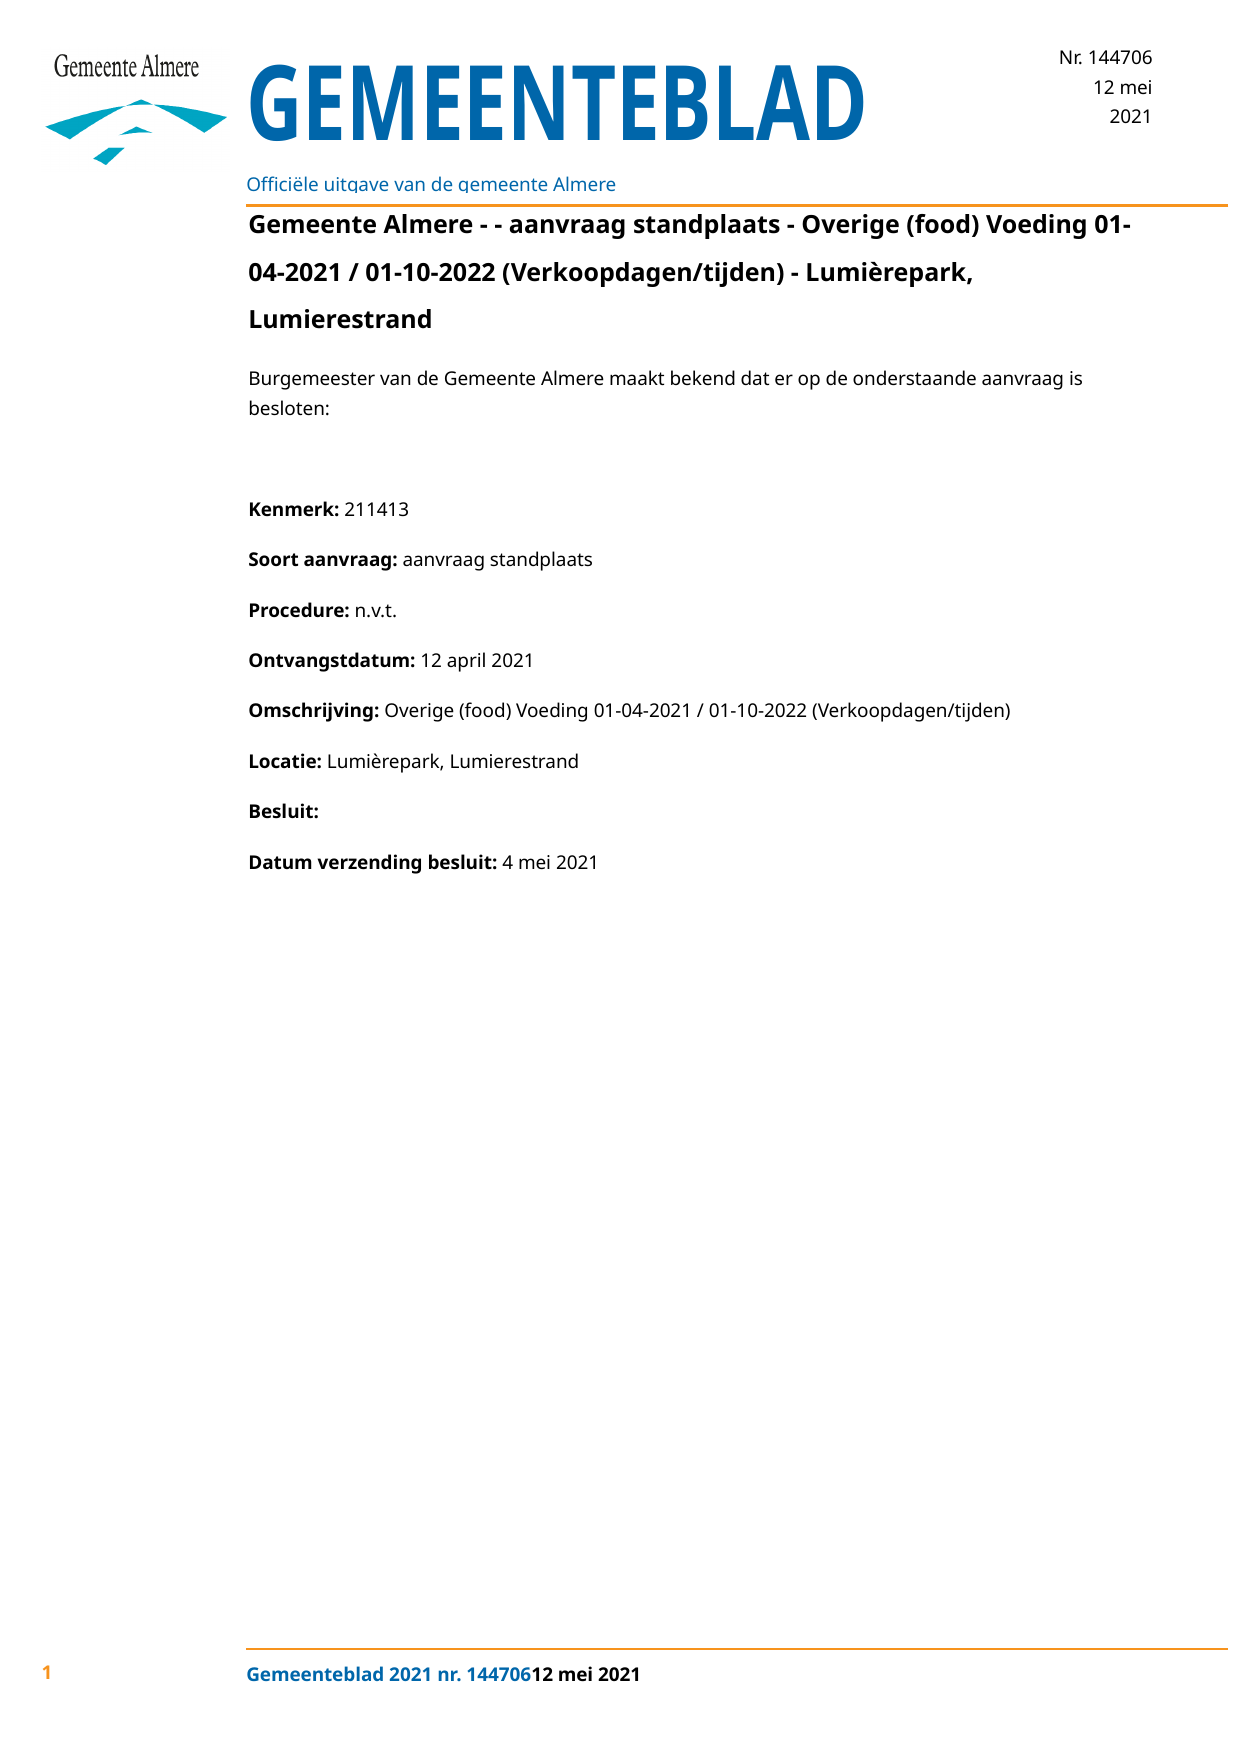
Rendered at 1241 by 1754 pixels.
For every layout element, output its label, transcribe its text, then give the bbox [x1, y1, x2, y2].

text Ontvangstdatum: 12 april 2021 [248, 647, 1152, 673]
text Kenmerk: 211413 [248, 496, 1152, 522]
text Besluit: [248, 798, 1152, 824]
text Gemeente Almere - - aanvraag standplaats - Overige (food) Voeding 01-04-2021 / 01-10-2022 (Verkoopdagen/tijden) - Lumièrepark, Lumierestrand [248, 207, 1152, 336]
text Locatie: Lumièrepark, Lumierestrand [248, 748, 1152, 774]
picture [41, 47, 231, 172]
text Omschrijving: Overige (food) Voeding 01-04-2021 / 01-10-2022 (Verkoopdagen/tijden) [248, 698, 1152, 723]
text Procedure: n.v.t. [248, 597, 1152, 622]
text Burgemeester van de Gemeente Almere maakt bekend dat er op de onderstaande aanvraag is besloten: [248, 366, 1152, 421]
text Datum verzending besluit: 4 mei 2021 [248, 849, 1152, 874]
text Soort aanvraag: aanvraag standplaats [248, 546, 1152, 572]
